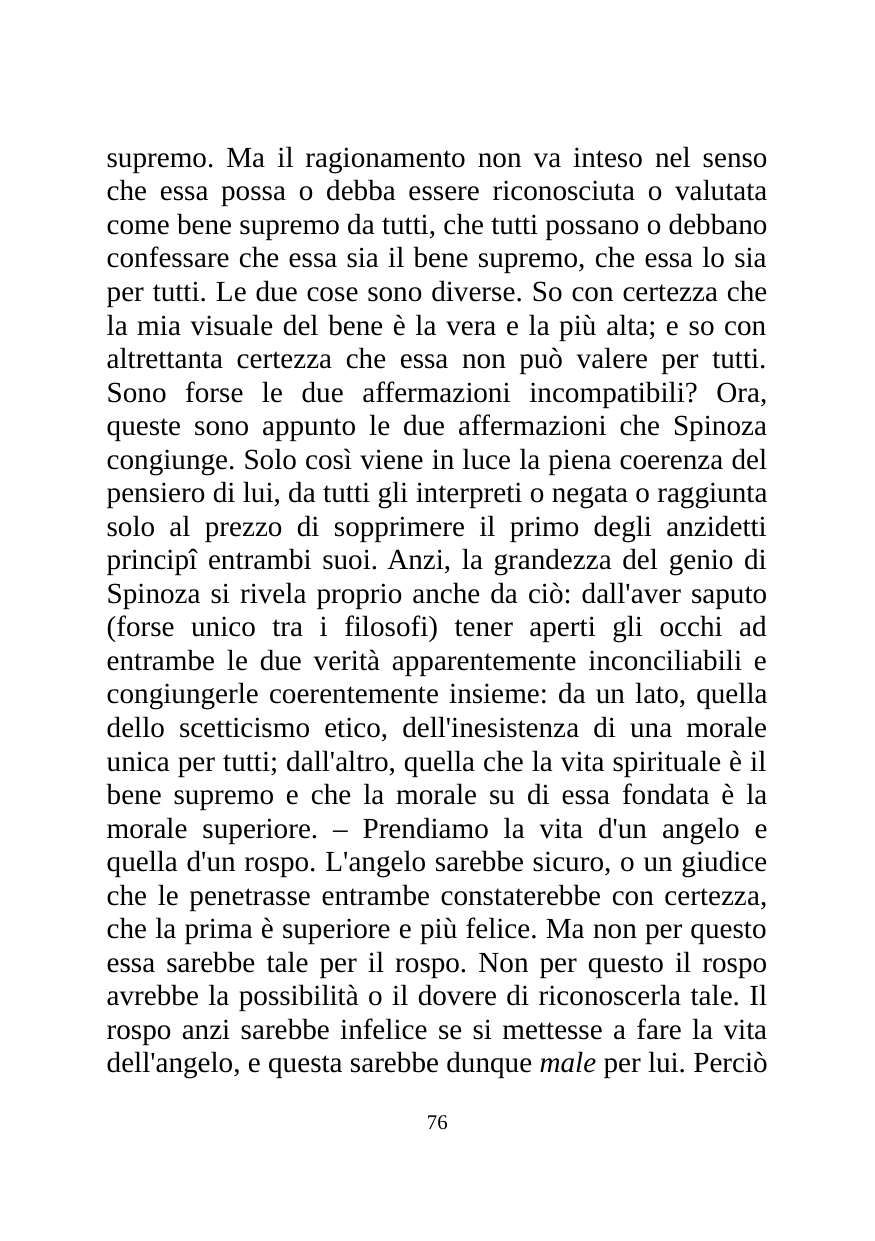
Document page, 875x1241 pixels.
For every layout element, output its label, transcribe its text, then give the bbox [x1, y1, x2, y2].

text supremo. Ma il ragionamento non va inteso nel senso che essa possa o debba essere riconosciuta o valutata come bene supremo da tutti, che tutti possano o debbano confessare che essa sia il bene supremo, che essa lo sia per tutti. Le due cose sono diverse. So con certezza che la mia visuale del bene è la vera e la più alta; e so con altrettanta certezza che essa non può valere per tutti. Sono forse le due affermazioni incompatibili? Ora, queste sono appunto le due affermazioni che Spinoza congiunge. Solo così viene in luce la piena coerenza del pensiero di lui, da tutti gli interpreti o negata o raggiunta solo al prezzo di sopprimere il primo degli anzidetti principî entrambi suoi. Anzi, la grandezza del genio di Spinoza si rivela proprio anche da ciò: dall'aver saputo (forse unico tra i filosofi) tener aperti gli occhi ad entrambe le due verità apparentemente inconciliabili e congiungerle coerentemente insieme: da un lato, quella dello scetticismo etico, dell'inesistenza di una morale unica per tutti; dall'altro, quella che la vita spirituale è il bene supremo e che la morale su di essa fondata è la morale superiore. – Prendiamo la vita d'un angelo e quella d'un rospo. L'angelo sarebbe sicuro, o un giudice che le penetrasse entrambe constaterebbe con certezza, che la prima è superiore e più felice. Ma non per questo essa sarebbe tale per il rospo. Non per questo il rospo avrebbe la possibilità o il dovere di riconoscerla tale. Il rospo anzi sarebbe infelice se si mettesse a fare la vita dell'angelo, e questa sarebbe dunque male per lui. Perciò [106, 140, 768, 1079]
